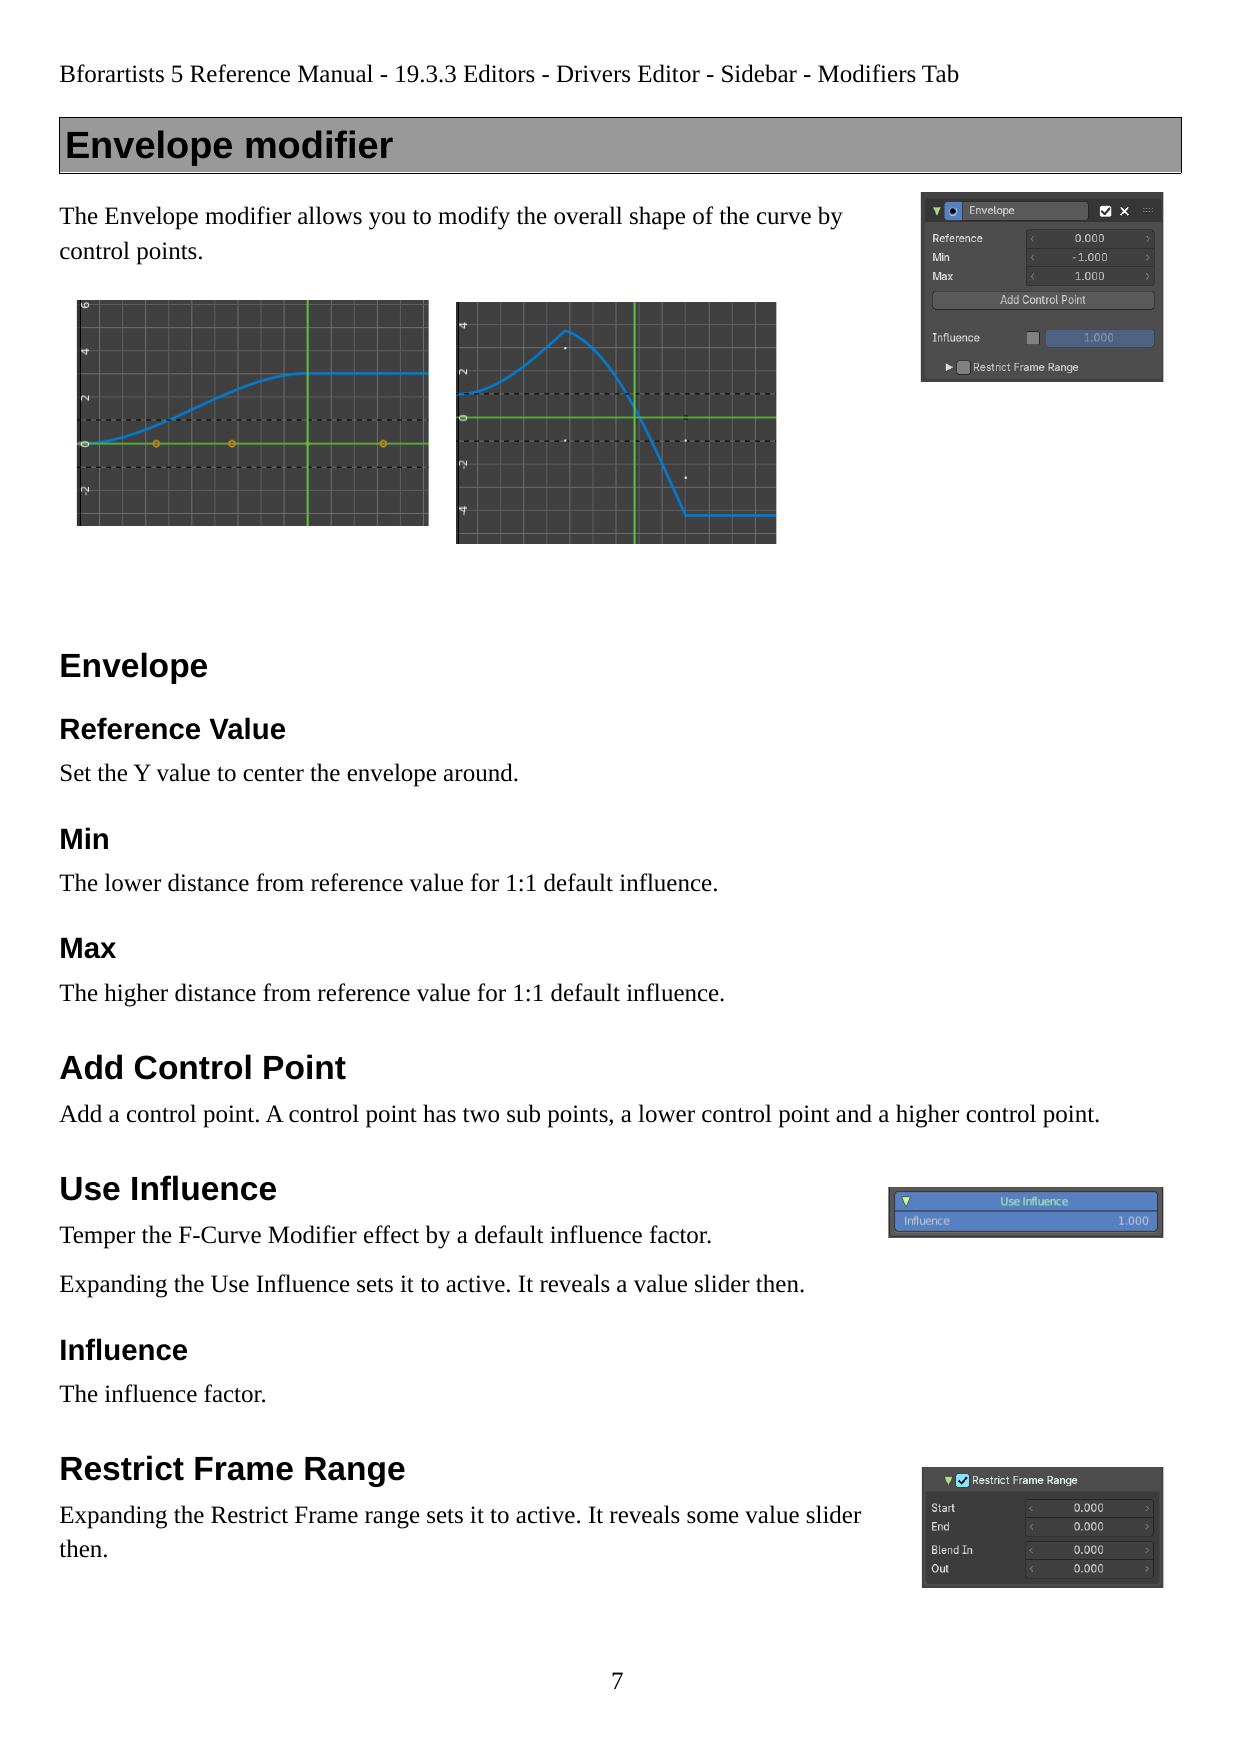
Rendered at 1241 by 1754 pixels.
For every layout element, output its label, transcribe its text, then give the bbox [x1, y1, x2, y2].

text Set the Y value to center the envelope around. [59, 758, 1181, 787]
table_header Envelope modifier [60, 118, 1181, 172]
picture [920, 192, 1164, 382]
picture [456, 302, 777, 544]
subtitle Min [59, 822, 1181, 855]
picture [76, 300, 429, 526]
text Add a control point. A control point has two sub points, a lower control point and a higher control point. [59, 1099, 1181, 1127]
text Temper the F-Curve Modifier effect by a default influence factor. [59, 1220, 1181, 1248]
subtitle Max [59, 931, 1181, 965]
text Expanding the Restrict Frame range sets it to active. It reveals some value slider then. [59, 1500, 921, 1563]
picture [888, 1187, 1164, 1238]
text Expanding the Use Influence sets it to active. It reveals a value slider then. [59, 1269, 1181, 1298]
subtitle Use Influence [59, 1169, 1181, 1207]
text The lower distance from reference value for 1:1 default influence. [59, 868, 1181, 897]
subtitle Restrict Frame Range [59, 1449, 1181, 1487]
subtitle Add Control Point [59, 1048, 1181, 1086]
text The Envelope modifier allows you to modify the overall shape of the curve by control points. [59, 201, 920, 264]
text The higher distance from reference value for 1:1 default influence. [59, 978, 1181, 1006]
subtitle Reference Value [59, 712, 1181, 745]
text The influence factor. [59, 1379, 1181, 1407]
subtitle Influence [59, 1332, 1181, 1366]
picture [921, 1467, 1164, 1588]
subtitle Envelope [59, 646, 1181, 684]
